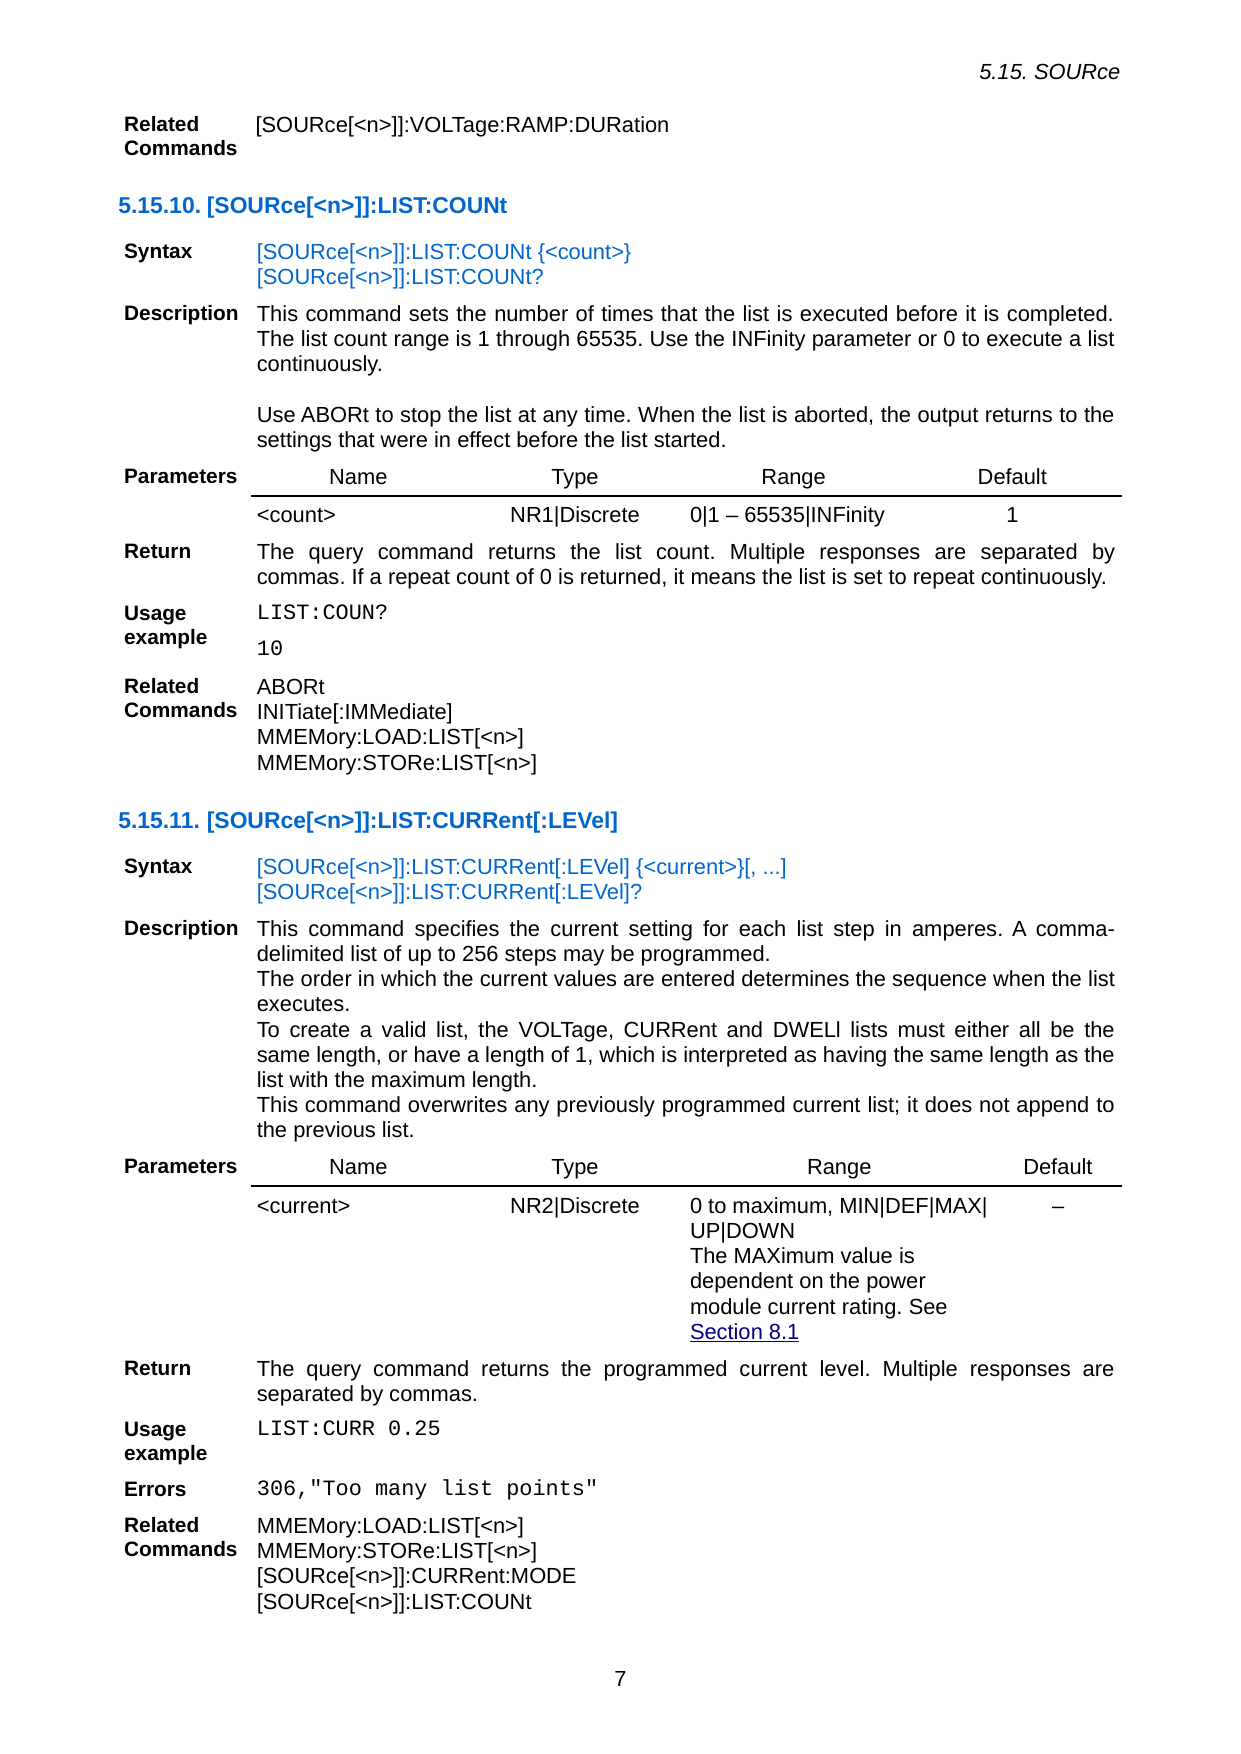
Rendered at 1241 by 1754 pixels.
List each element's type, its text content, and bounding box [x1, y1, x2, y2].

table_cell Usage example [118, 595, 251, 668]
table_cell ABORt INITiate[:IMMediate] MMEMory:LOAD:LIST[<n>] MMEMory:STORe:LIST[<n>] [251, 668, 1122, 780]
table_cell Name [251, 1148, 465, 1185]
table_cell Type [465, 1148, 684, 1185]
table_cell Range [684, 458, 903, 494]
table_cell Default [903, 458, 1122, 494]
table_cell 0 to maximum, MIN|DEF|MAX|UP|DOWN The MAXimum value is dependent on the power module current rating. See Section 8.1 [684, 1187, 994, 1350]
table_cell Related Commands [118, 668, 251, 780]
table_cell NR1|Discrete [465, 497, 684, 533]
table_header Syntax [118, 233, 251, 295]
table_cell The query command returns the list count. Multiple responses are separated by commas. If a repeat count of 0 is returned, it means the list is set to repeat continuously. [251, 533, 1122, 595]
table_cell Related Commands [118, 1507, 251, 1619]
subtitle [SOURce[<n>]]:LIST:CURRent[:LEVel] [118, 807, 1122, 833]
table_cell Range [684, 1148, 994, 1185]
table_cell Description [118, 910, 251, 1148]
table_cell Default [994, 1148, 1122, 1185]
table_cell 1 [903, 497, 1122, 533]
table_cell Errors [118, 1471, 251, 1507]
subtitle [SOURce[<n>]]:LIST:COUNt [118, 192, 1122, 218]
table_cell Related Commands [118, 106, 250, 166]
table_cell The query command returns the programmed current level. Multiple responses are separated by commas. [251, 1350, 1122, 1412]
table_cell [SOURce[<n>]]:VOLTage:RAMP:DURation [250, 106, 1122, 166]
table_cell 306,"Too many list points" [251, 1471, 1122, 1507]
table_cell Name [251, 458, 465, 494]
table_cell Description [118, 295, 251, 458]
table_cell 0|1 – 65535|INFinity [684, 497, 903, 533]
table_cell Parameters [118, 1148, 251, 1350]
table_cell This command sets the number of times that the list is executed before it is completed. The list count range is 1 through 65535. Use the INFinity parameter or 0 to execute a list continuously. Use ABORt to stop the list at any time. When the list is aborted, the output returns to the settings that were in effect before the list started. [251, 295, 1122, 458]
table_header [SOURce[<n>]]:LIST:COUNt {<count>} [SOURce[<n>]]:LIST:COUNt? [251, 233, 1122, 295]
table_cell LIST:COUN? 10 [251, 595, 1122, 668]
table_cell Return [118, 1350, 251, 1412]
table_cell Type [465, 458, 684, 494]
table_cell – [994, 1187, 1122, 1350]
table_cell This command specifies the current setting for each list step in amperes. A comma-delimited list of up to 256 steps may be programmed. The order in which the current values are entered determines the sequence when the list executes. To create a valid list, the VOLTage, CURRent and DWELl lists must either all be the same length, or have a length of 1, which is interpreted as having the same length as the list with the maximum length. This command overwrites any previously programmed current list; it does not append to the previous list. [251, 910, 1122, 1148]
table_cell MMEMory:LOAD:LIST[<n>] MMEMory:STORe:LIST[<n>] [SOURce[<n>]]:CURRent:MODE [SOURce[<n>]]:LIST:COUNt [251, 1507, 1122, 1619]
table_cell NR2|Discrete [465, 1187, 684, 1350]
table_cell <current> [251, 1187, 465, 1350]
table_cell <count> [251, 497, 465, 533]
table_header Syntax [118, 848, 251, 910]
table_cell Return [118, 533, 251, 595]
table_header [SOURce[<n>]]:LIST:CURRent[:LEVel] {<current>}[, ...] [SOURce[<n>]]:LIST:CURRent[:LEVel]? [251, 848, 1122, 910]
table_cell Usage example [118, 1412, 251, 1471]
table_cell LIST:CURR 0.25 [251, 1412, 1122, 1471]
table_cell Parameters [118, 458, 251, 533]
